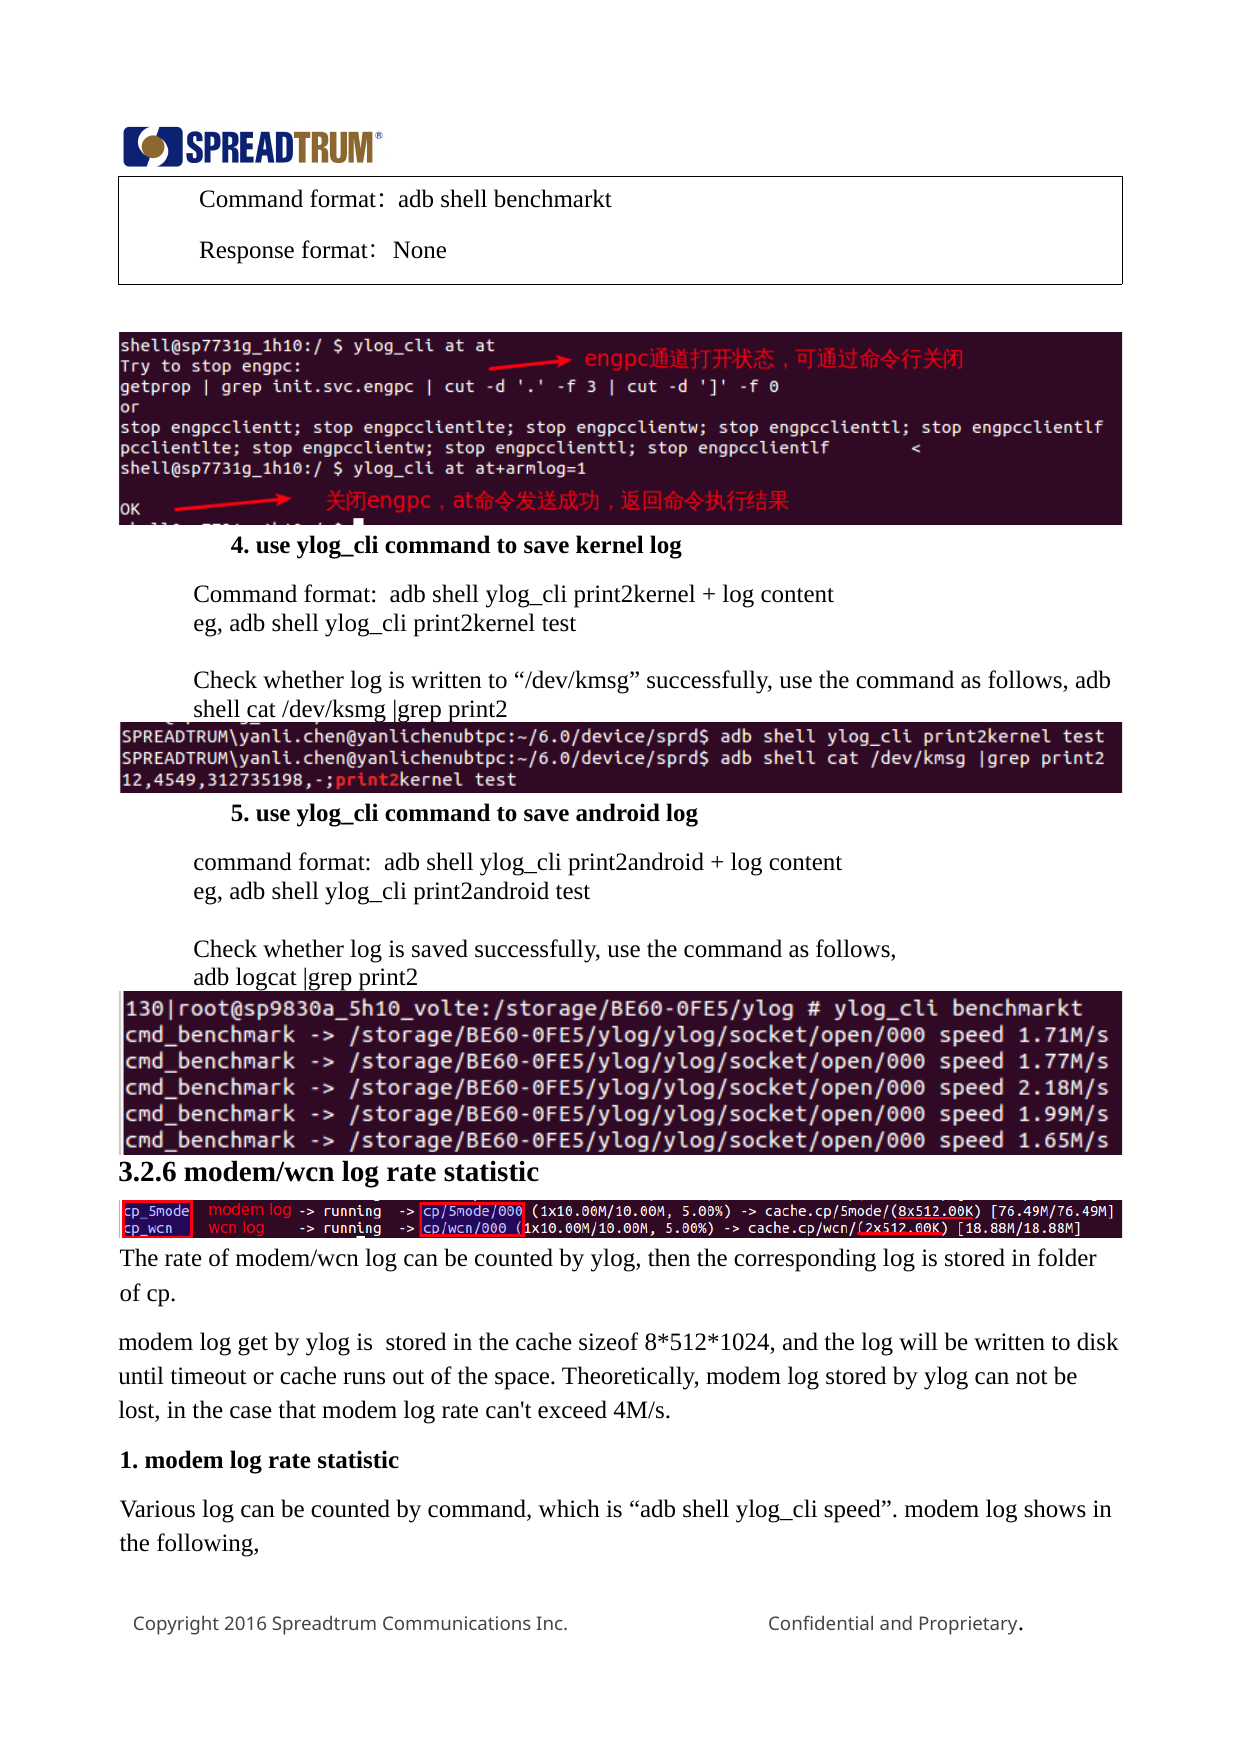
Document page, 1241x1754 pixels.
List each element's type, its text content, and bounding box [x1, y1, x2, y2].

picture [118, 991, 1123, 1155]
picture [118, 1200, 1123, 1238]
subtitle 3.2.6 modem/wcn log rate statistic [118, 1155, 1122, 1188]
list command format: adb shell ylog_cli print2android + log content [156, 847, 1122, 876]
list eg, adb shell ylog_cli print2android test [156, 876, 1122, 905]
list Check whether log is saved successfully, use the command as follows, [156, 934, 1122, 962]
table_header Command format：adb shell benchmarkt Response format：None [119, 177, 1122, 284]
picture [118, 332, 1123, 525]
list adb logcat |grep print2 [156, 962, 1122, 991]
list 1. modem log rate statistic [82, 1445, 1122, 1473]
list eg, adb shell ylog_cli print2kernel test [156, 608, 1122, 636]
picture [118, 722, 1123, 793]
list Check whether log is written to “/dev/kmsg” successfully, use the command as follows, adb shell cat /dev/ksmg |grep print2 [156, 665, 1122, 722]
picture [120, 123, 386, 168]
list Command format: adb shell ylog_cli print2kernel + log content [156, 579, 1122, 608]
list The rate of modem/wcn log can be counted by ylog, then the corresponding log is stored in folder of cp. [82, 1200, 1122, 1306]
list modem log get by ylog is stored in the cache sizeof 8*512*1024, and the log will be written to disk until timeout or cache runs out of the space. Theoretically, modem log stored by ylog can not be lost, in the case that modem log rate can't exceed 4M/s. [81, 1327, 1122, 1424]
list Various log can be counted by command, which is “adb shell ylog_cli speed”. modem log shows in the following, [82, 1494, 1122, 1557]
list 5. use ylog_cli command to save android log [193, 793, 1122, 827]
list 4. use ylog_cli command to save kernel log [193, 525, 1122, 559]
